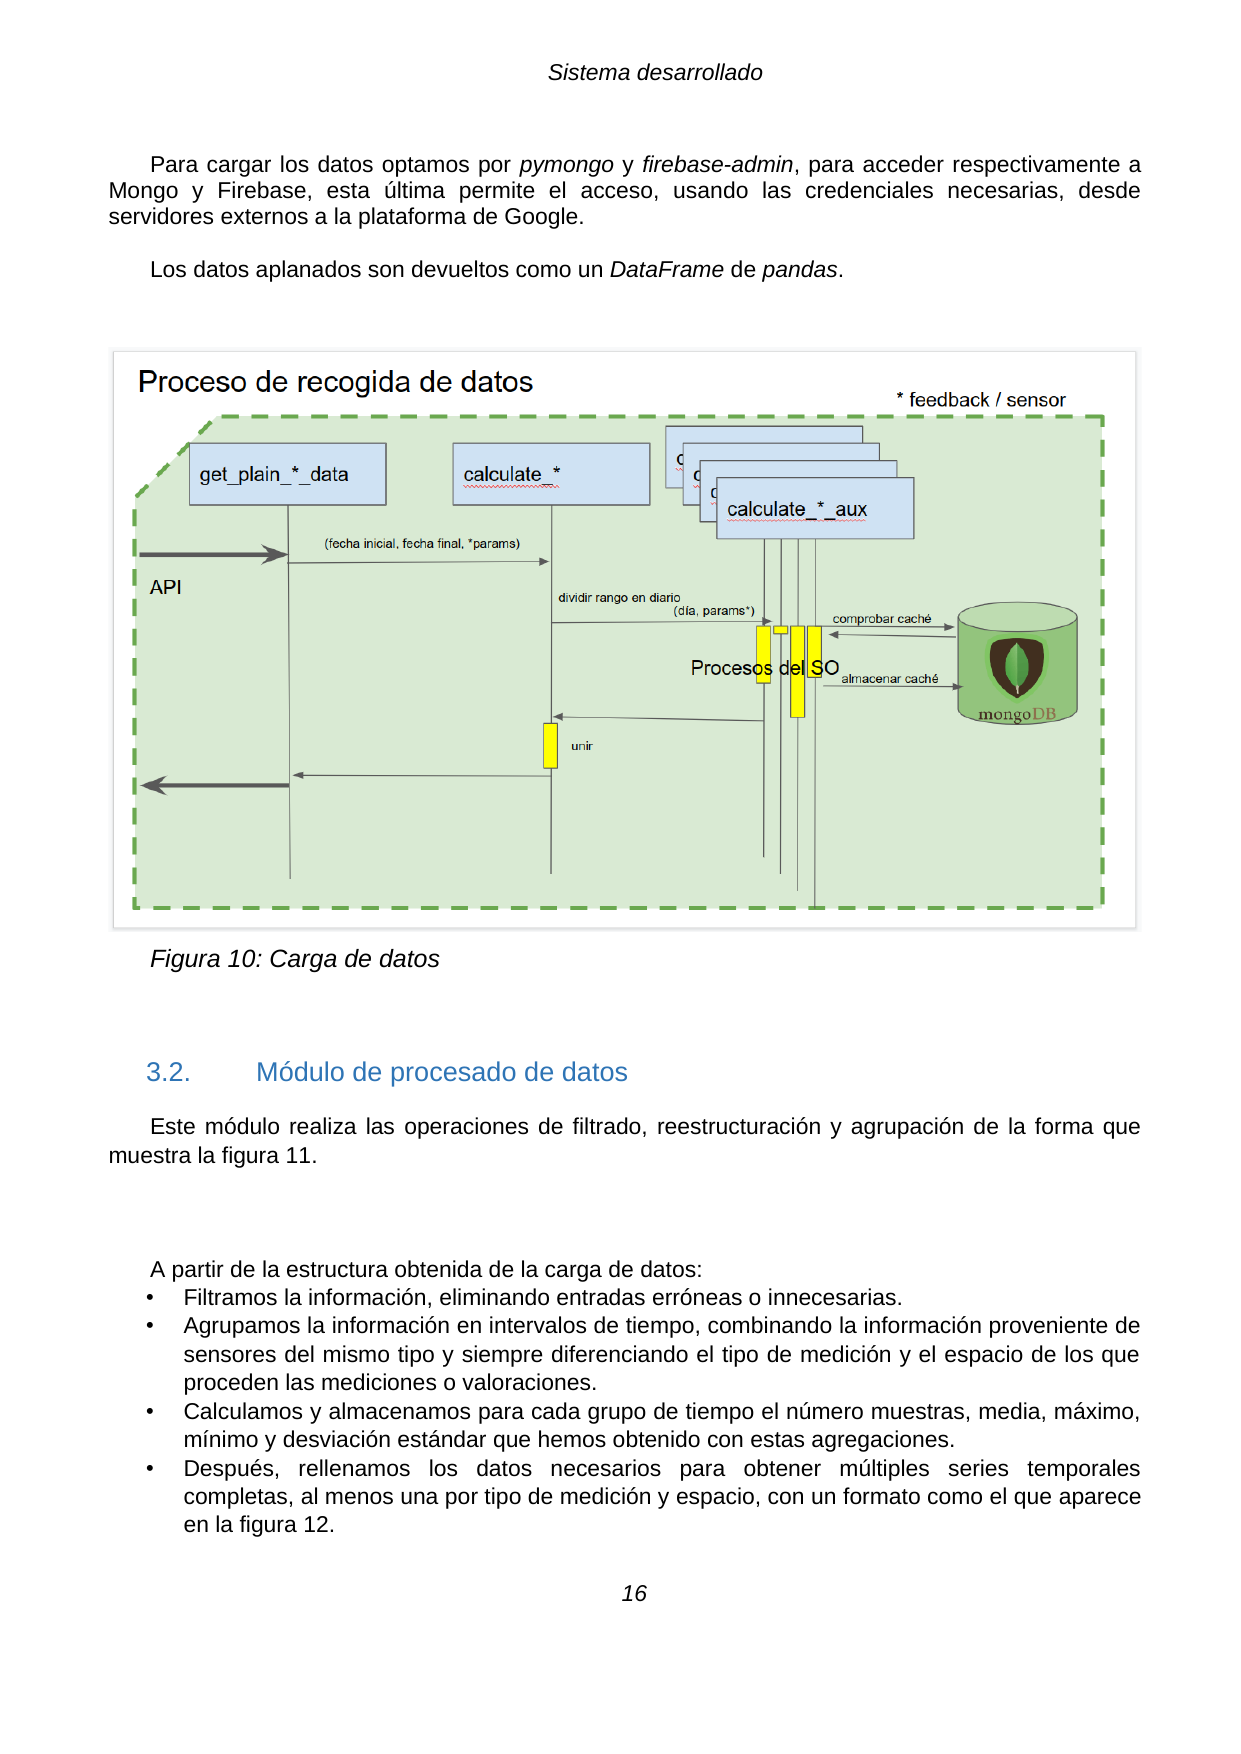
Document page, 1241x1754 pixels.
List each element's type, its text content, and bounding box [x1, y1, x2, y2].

list Filtramos la información, eliminando entradas erróneas o innecesarias. [146, 1284, 1142, 1310]
list Calculamos y almacenamos para cada grupo de tiempo el número muestras, media, máximo, mínimo y desviación estándar que hemos obtenido con estas agregaciones. [146, 1398, 1142, 1452]
list Agrupamos la información en intervalos de tiempo, combinando la información proveniente de sensores del mismo tipo y siempre diferenciando el tipo de medición y el espacio de los que proceden las mediciones o valoraciones. [146, 1312, 1142, 1396]
subtitle Módulo de procesado de datos [146, 1056, 1142, 1087]
text Figura 10: Carga de datos [108, 932, 1142, 972]
text Los datos aplanados son devueltos como un DataFrame de pandas. [108, 256, 1142, 282]
text Este módulo realiza las operaciones de filtrado, reestructuración y agrupación de la forma que muestra la figura 11. [108, 1113, 1142, 1168]
text Para cargar los datos optamos por pymongo y firebase-admin, para acceder respectivamente a Mongo y Firebase, esta última permite el acceso, usando las credenciales necesarias, desde servidores externos a la plataforma de Google. [108, 151, 1142, 229]
picture [108, 347, 1142, 932]
text A partir de la estructura obtenida de la carga de datos: [108, 1256, 1142, 1282]
list Después, rellenamos los datos necesarios para obtener múltiples series temporales completas, al menos una por tipo de medición y espacio, con un formato como el que aparece en la figura 12. [146, 1454, 1142, 1538]
